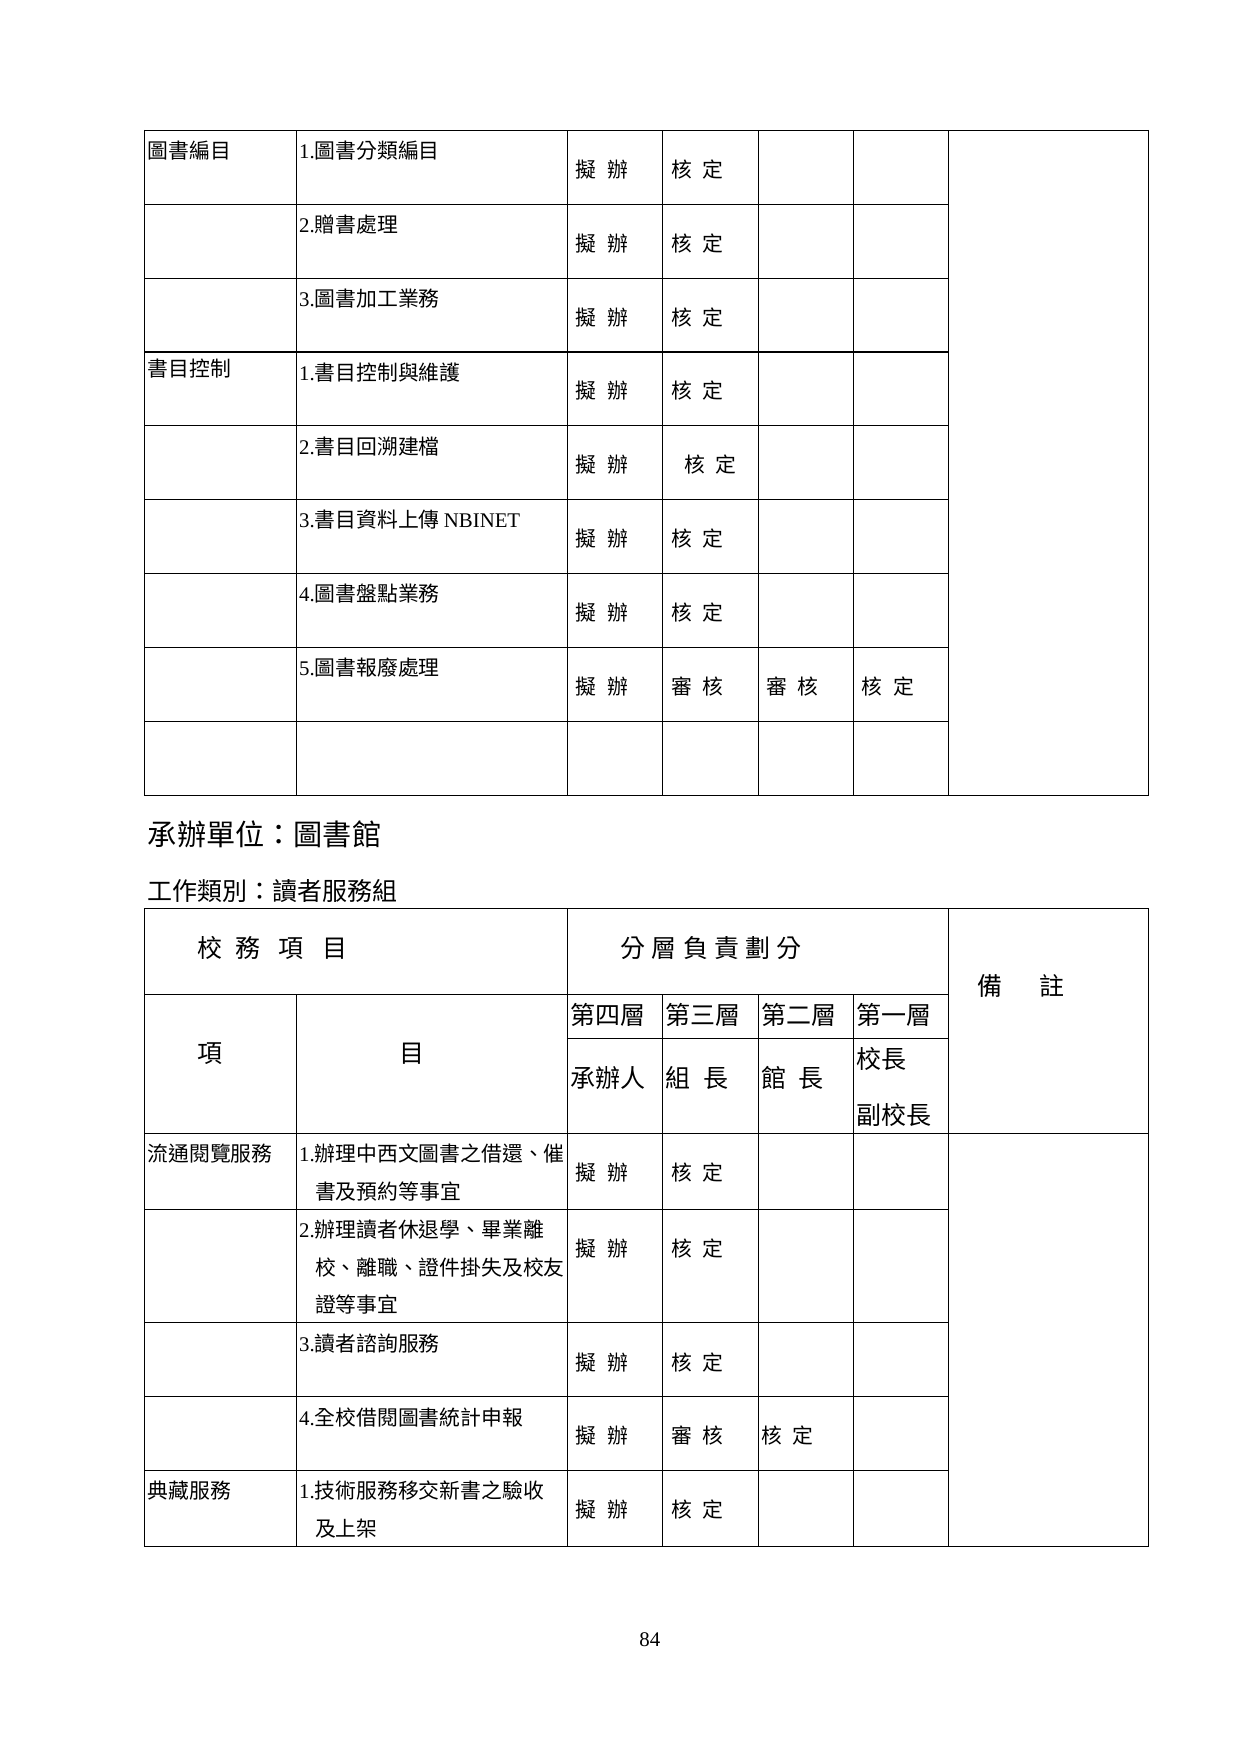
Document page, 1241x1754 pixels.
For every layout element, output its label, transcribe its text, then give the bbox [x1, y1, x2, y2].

table_cell [145, 426, 296, 499]
table_cell [663, 722, 758, 794]
table_cell [145, 279, 296, 351]
table_cell 擬 辦 [568, 131, 662, 204]
table_cell 擬 辦 [568, 426, 662, 499]
table_cell 擬 辦 [568, 1397, 662, 1470]
table_cell 核 定 [663, 131, 758, 204]
table_cell [854, 1210, 948, 1322]
table_cell 5.圖書報廢處理 [297, 648, 567, 721]
table_cell [854, 279, 948, 351]
table_cell 擬 辦 [568, 1134, 662, 1209]
table_cell 2.辦理讀者休退學、畢業離校、離職、證件掛失及校友證等事宜 [297, 1210, 567, 1322]
table_cell [145, 1323, 296, 1396]
table_cell 擬 辦 [568, 1210, 662, 1322]
table_cell [854, 1397, 948, 1470]
table_cell [759, 131, 853, 204]
table_cell 擬 辦 [568, 279, 662, 351]
table_cell 核 定 [663, 1210, 758, 1322]
table_cell [145, 648, 296, 721]
table_cell 核 定 [759, 1397, 853, 1470]
text 工作類別：讀者服務組 [148, 871, 1152, 908]
table_cell 館 長 [759, 1039, 853, 1133]
table_cell 核 定 [663, 574, 758, 647]
table_cell 擬 辦 [568, 353, 662, 425]
table_cell 審 核 [663, 1397, 758, 1470]
table_cell 1.書目控制與維護 [297, 353, 567, 425]
table_cell 第一層 [854, 995, 948, 1038]
table_cell 核 定 [854, 648, 948, 721]
table_cell [759, 353, 853, 425]
table_cell [854, 500, 948, 573]
table_cell [854, 574, 948, 647]
table_cell [854, 205, 948, 277]
table_cell 核 定 [663, 426, 758, 499]
table_cell 1.圖書分類編目 [297, 131, 567, 204]
table_cell [759, 205, 853, 277]
table_cell 圖書編目 [145, 131, 296, 204]
table_cell 擬 辦 [568, 500, 662, 573]
table_cell 擬 辦 [568, 648, 662, 721]
table_cell [854, 1134, 948, 1209]
table_cell 流通閱覽服務 [145, 1134, 296, 1209]
table_cell [854, 353, 948, 425]
table_cell 校長 副校長 [854, 1039, 948, 1133]
table_cell 核 定 [663, 279, 758, 351]
table_cell 3.讀者諮詢服務 [297, 1323, 567, 1396]
table_cell 1.技術服務移交新書之驗收及上架 [297, 1471, 567, 1546]
table_cell 擬 辦 [568, 574, 662, 647]
table_cell [854, 1471, 948, 1546]
table_cell 3.書目資料上傳NBINET [297, 500, 567, 573]
table_cell [759, 1323, 853, 1396]
table_cell [145, 574, 296, 647]
table_cell 目 [297, 995, 567, 1133]
table_cell [759, 279, 853, 351]
table_cell 核 定 [663, 1323, 758, 1396]
table_cell 審 核 [759, 648, 853, 721]
table_cell [145, 500, 296, 573]
table_cell 第三層 [663, 995, 758, 1038]
table_cell 承辦人 [568, 1039, 662, 1133]
table_cell [145, 722, 296, 794]
table_cell [854, 426, 948, 499]
table_header 分 層 負 責 劃 分 [568, 909, 948, 994]
table_header 備 註 [949, 909, 1148, 1133]
table_cell 2.書目回溯建檔 [297, 426, 567, 499]
table_cell 第四層 [568, 995, 662, 1038]
table_cell 典藏服務 [145, 1471, 296, 1546]
table_cell 項 [145, 995, 296, 1133]
table_cell 4.全校借閱圖書統計申報 [297, 1397, 567, 1470]
table_cell [854, 722, 948, 794]
table_cell [145, 1210, 296, 1322]
table_cell [759, 1471, 853, 1546]
table_cell 核 定 [663, 353, 758, 425]
table_cell [145, 1397, 296, 1470]
table_cell 核 定 [663, 500, 758, 573]
text 承辦單位：圖書館 [148, 796, 1152, 871]
table_cell 2.贈書處理 [297, 205, 567, 277]
table_cell 核 定 [663, 205, 758, 277]
table_cell [759, 1210, 853, 1322]
table_cell [854, 1323, 948, 1396]
table_cell 3.圖書加工業務 [297, 279, 567, 351]
table_cell [759, 426, 853, 499]
table_cell 4.圖書盤點業務 [297, 574, 567, 647]
table_cell 擬 辦 [568, 1471, 662, 1546]
table_cell 組 長 [663, 1039, 758, 1133]
table_cell 核 定 [663, 1471, 758, 1546]
table_cell [759, 722, 853, 794]
table_cell 核 定 [663, 1134, 758, 1209]
table_cell [145, 205, 296, 277]
table_cell [297, 722, 567, 794]
table_cell [759, 500, 853, 573]
table_cell [759, 574, 853, 647]
table_cell [854, 131, 948, 204]
table_header 校 務 項 目 [145, 909, 567, 994]
table_cell 擬 辦 [568, 1323, 662, 1396]
table_cell 書目控制 [145, 353, 296, 425]
table_cell [949, 1134, 1148, 1546]
table_cell [568, 722, 662, 794]
table_cell [759, 1134, 853, 1209]
table_cell 1.辦理中西文圖書之借還、催書及預約等事宜 [297, 1134, 567, 1209]
table_cell 第二層 [759, 995, 853, 1038]
table_cell 擬 辦 [568, 205, 662, 277]
table_cell 審 核 [663, 648, 758, 721]
table_cell [949, 131, 1148, 794]
